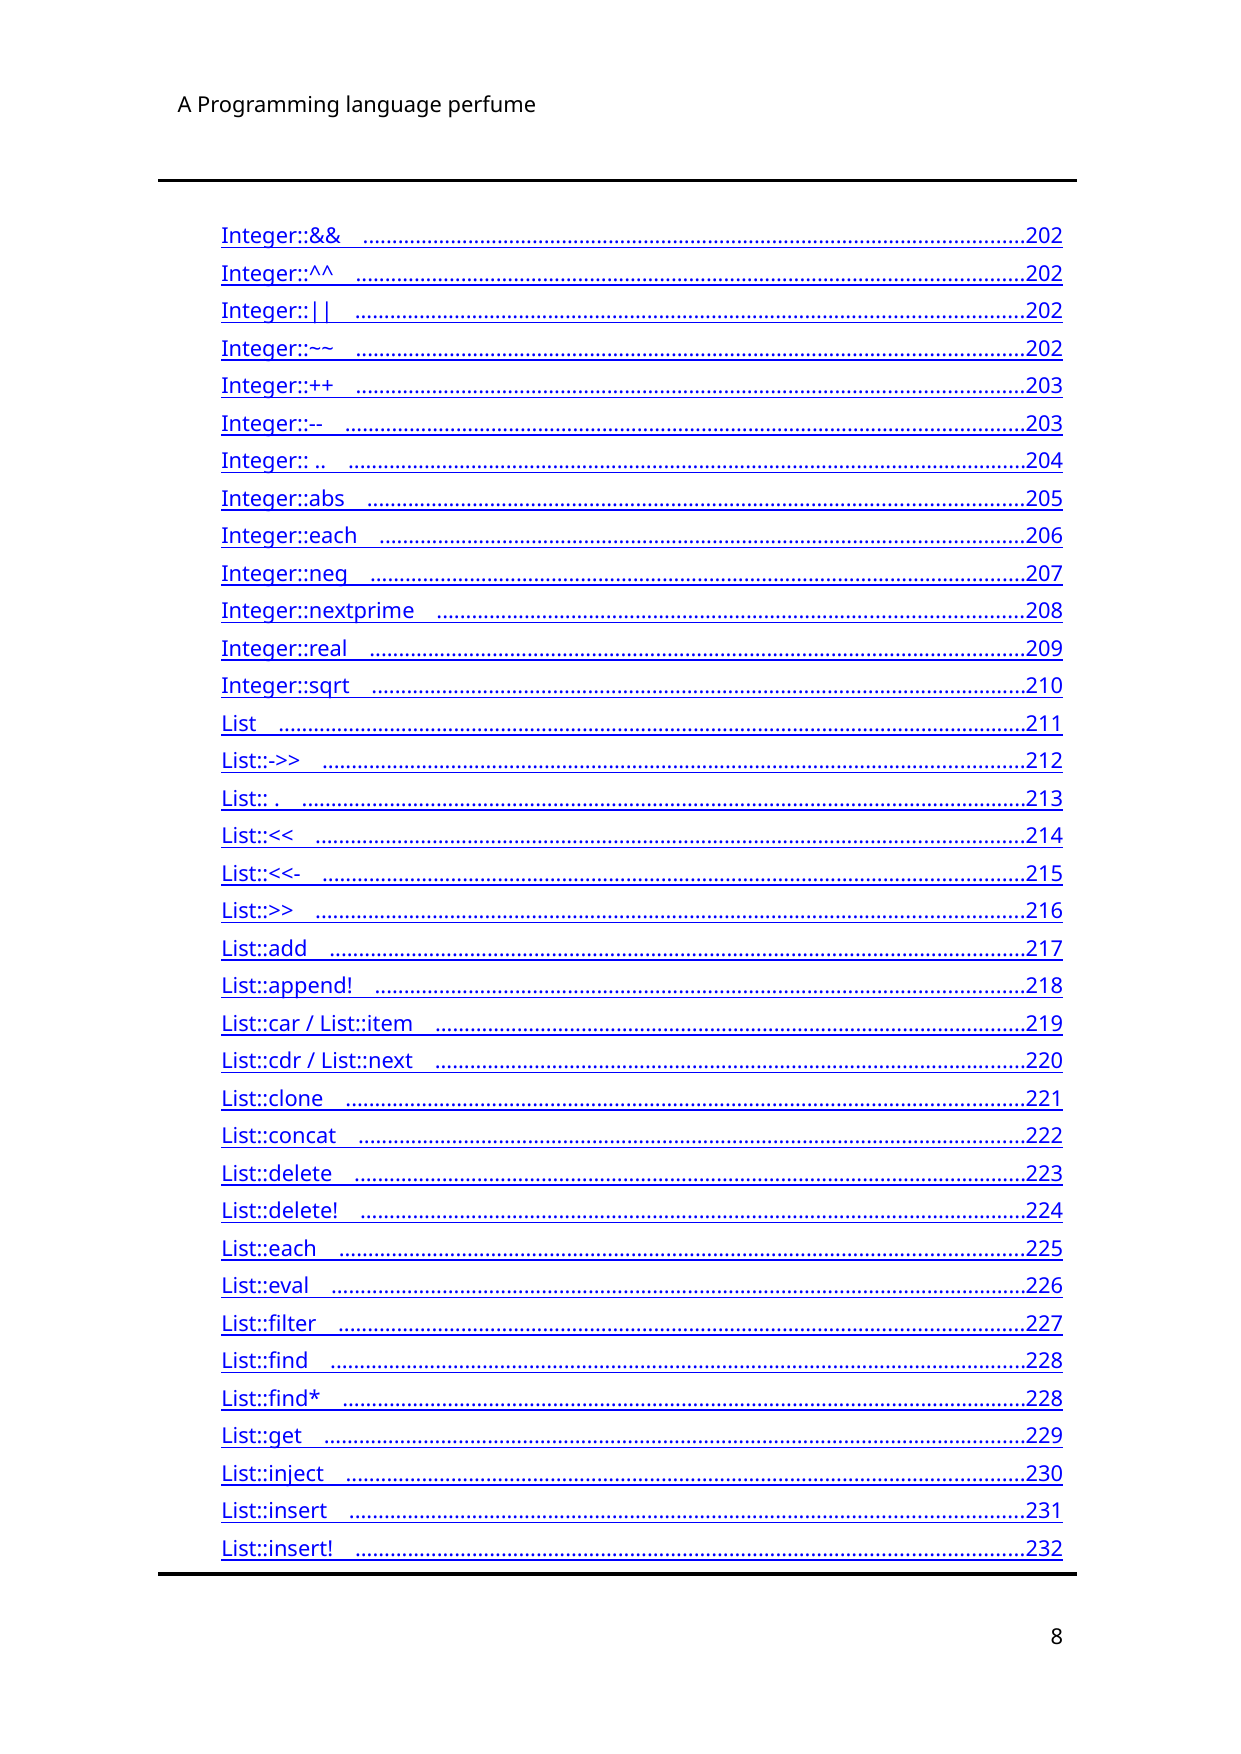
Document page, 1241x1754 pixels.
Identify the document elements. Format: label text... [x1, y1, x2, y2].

text List::->> 212 [221, 742, 1063, 772]
text [221, 473, 1063, 479]
text [221, 886, 1063, 892]
text List::append! 218 [221, 967, 1063, 997]
text [221, 1111, 1063, 1117]
text List::insert 231 [221, 1492, 1063, 1522]
text [221, 398, 1063, 404]
text [221, 436, 1063, 442]
text List::inject 230 [221, 1454, 1063, 1484]
text List::find* 228 [221, 1379, 1063, 1409]
text [221, 698, 1063, 704]
text List 211 [221, 704, 1063, 734]
text Integer::neg 207 [221, 554, 1063, 584]
text Integer::++ 203 [221, 367, 1063, 397]
text [221, 1298, 1063, 1304]
text Integer::abs 205 [221, 479, 1063, 509]
text [221, 1223, 1063, 1229]
text List::<<- 215 [221, 854, 1063, 884]
text List::delete! 224 [221, 1192, 1063, 1222]
text List::delete 223 [221, 1154, 1063, 1184]
text [221, 248, 1063, 254]
text Integer::~~ 202 [221, 329, 1063, 359]
text List::each 225 [221, 1229, 1063, 1259]
text List::insert! 232 [221, 1529, 1063, 1559]
text List::add 217 [221, 929, 1063, 959]
text [221, 1336, 1063, 1342]
text [221, 1411, 1063, 1417]
text [221, 661, 1063, 667]
text [221, 1561, 1063, 1567]
text List::get 229 [221, 1417, 1063, 1447]
text [221, 998, 1063, 1004]
text Integer::real 209 [221, 629, 1063, 659]
text [221, 286, 1063, 292]
text [221, 1073, 1063, 1079]
text [221, 736, 1063, 742]
text List::eval 226 [221, 1267, 1063, 1297]
text List::find 228 [221, 1342, 1063, 1372]
text [221, 1036, 1063, 1042]
text List:: . 213 [221, 779, 1063, 809]
text [221, 1523, 1063, 1529]
text [221, 548, 1063, 554]
text List::clone 221 [221, 1079, 1063, 1109]
text Integer:: .. 204 [221, 442, 1063, 472]
text [221, 1186, 1063, 1192]
text [221, 773, 1063, 779]
text [221, 811, 1063, 817]
text [221, 361, 1063, 367]
text [221, 923, 1063, 929]
text List::<< 214 [221, 817, 1063, 847]
text Integer::sqrt 210 [221, 667, 1063, 697]
text [221, 511, 1063, 517]
text Integer::|| 202 [221, 292, 1063, 322]
text [221, 1486, 1063, 1492]
text Integer::-- 203 [221, 404, 1063, 434]
text Integer::each 206 [221, 517, 1063, 547]
text Integer::^^ 202 [221, 254, 1063, 284]
text List::car / List::item 219 [221, 1004, 1063, 1034]
text List::filter 227 [221, 1304, 1063, 1334]
text [221, 1261, 1063, 1267]
text Integer::nextprime 208 [221, 592, 1063, 622]
text [221, 586, 1063, 592]
text [221, 623, 1063, 629]
text List::concat 222 [221, 1117, 1063, 1147]
text List::cdr / List::next 220 [221, 1042, 1063, 1072]
text [221, 961, 1063, 967]
text Integer::&& 202 [221, 217, 1063, 247]
text [221, 1148, 1063, 1154]
text [221, 1448, 1063, 1454]
text [221, 848, 1063, 854]
text [221, 323, 1063, 329]
text List::>> 216 [221, 892, 1063, 922]
text [221, 1373, 1063, 1379]
